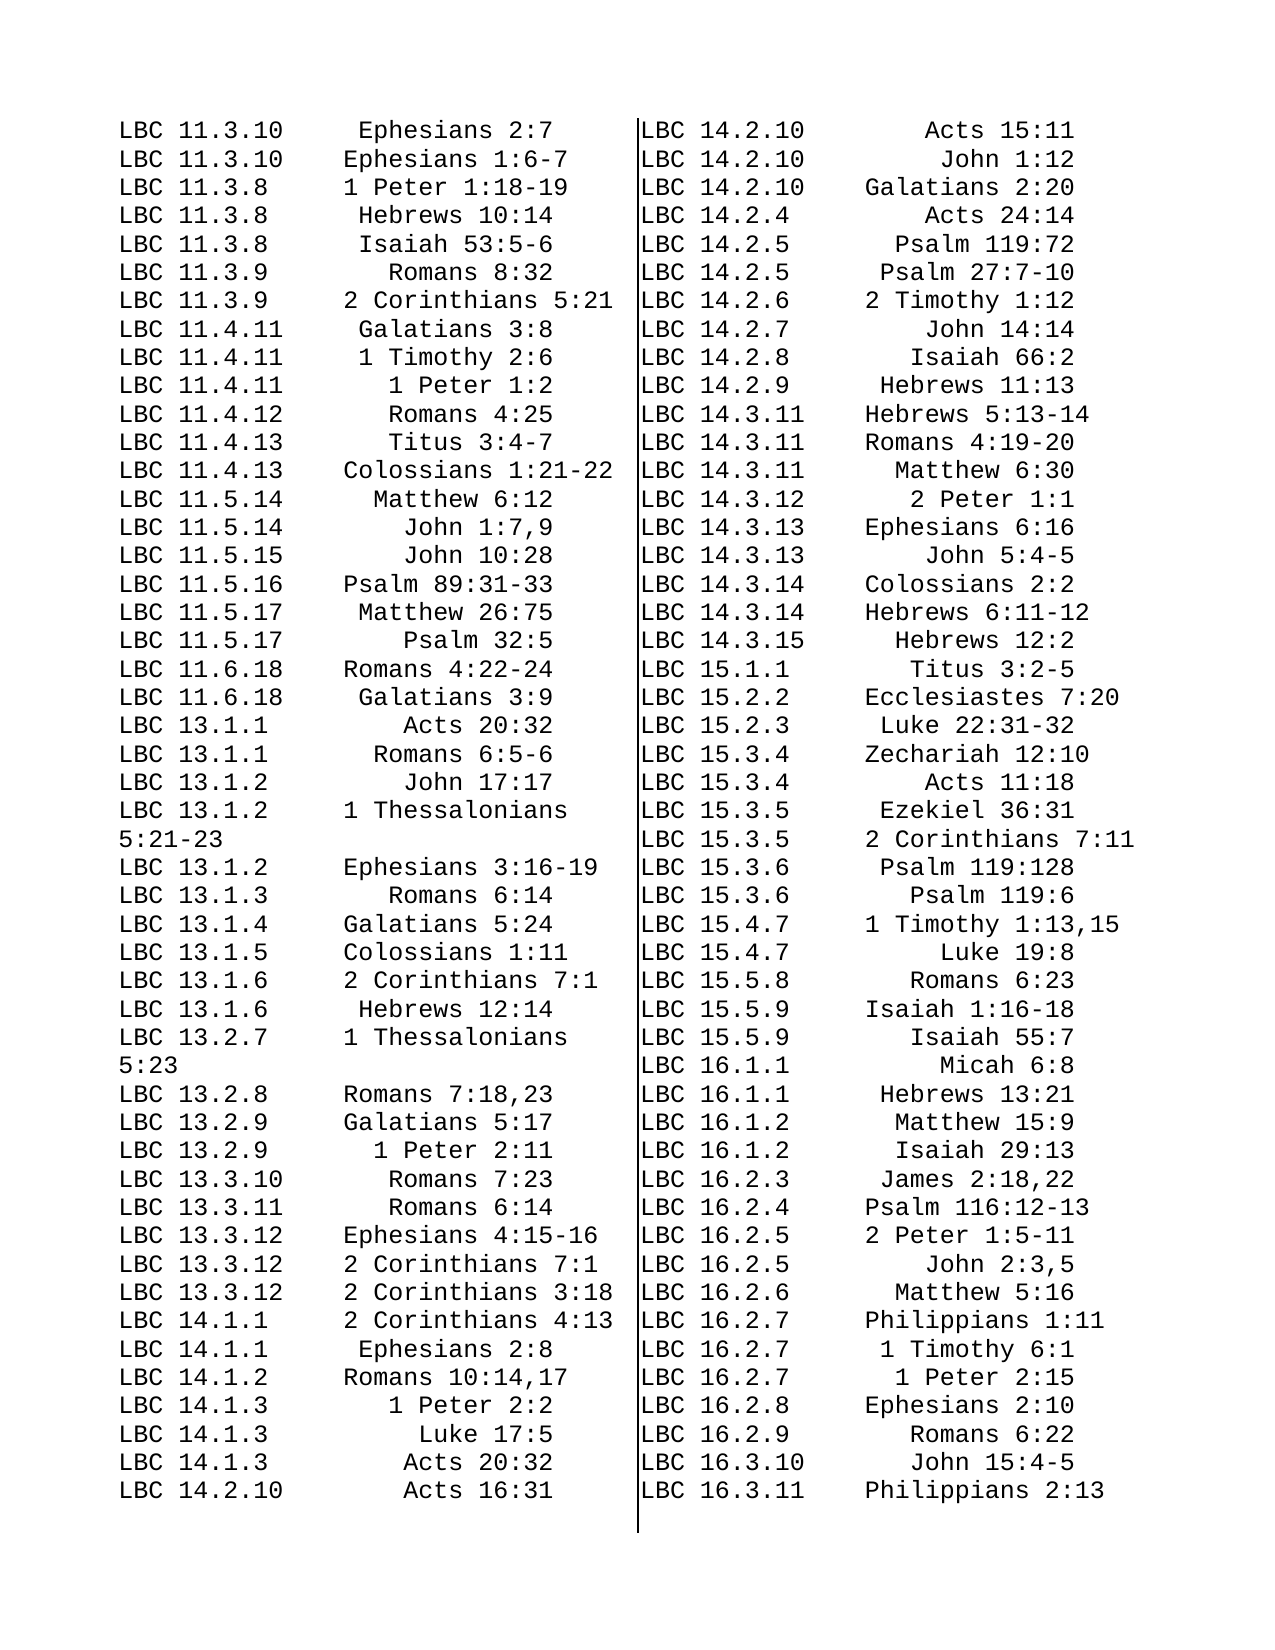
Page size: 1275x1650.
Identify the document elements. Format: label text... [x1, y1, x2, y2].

text LBC 11.3.9 2 Corinthians 5:21 [118, 288, 635, 316]
text LBC 14.3.14 Colossians 2:2 [640, 571, 1157, 600]
text LBC 16.2.4 Psalm 116:12-13 [640, 1195, 1157, 1223]
text LBC 11.6.18 Romans 4:22-24 [118, 656, 635, 685]
text LBC 15.5.9 Isaiah 1:16-18 [640, 996, 1157, 1025]
text LBC 14.1.1 2 Corinthians 4:13 [118, 1308, 635, 1336]
text LBC 11.5.15 John 10:28 [118, 543, 635, 571]
text LBC 14.3.12 2 Peter 1:1 [640, 486, 1157, 515]
text LBC 13.1.2 1 Thessalonians 5:21-23 [118, 798, 635, 855]
text LBC 16.1.2 Matthew 15:9 [640, 1110, 1157, 1138]
text LBC 16.2.7 1 Timothy 6:1 [640, 1336, 1157, 1365]
text LBC 14.2.10 Galatians 2:20 [640, 175, 1157, 203]
text LBC 16.2.5 John 2:3,5 [640, 1251, 1157, 1280]
text LBC 13.1.3 Romans 6:14 [118, 883, 635, 911]
text LBC 13.1.5 Colossians 1:11 [118, 940, 635, 968]
text LBC 11.4.12 Romans 4:25 [118, 401, 635, 430]
text LBC 14.1.3 1 Peter 2:2 [118, 1393, 635, 1421]
text LBC 14.3.13 John 5:4-5 [640, 543, 1157, 571]
text LBC 14.1.2 Romans 10:14,17 [118, 1365, 635, 1393]
text LBC 11.6.18 Galatians 3:9 [118, 685, 635, 713]
text LBC 16.1.2 Isaiah 29:13 [640, 1138, 1157, 1166]
text LBC 16.3.10 John 15:4-5 [640, 1450, 1157, 1478]
text LBC 11.3.8 Hebrews 10:14 [118, 203, 635, 231]
text LBC 14.3.11 Matthew 6:30 [640, 458, 1157, 486]
text LBC 15.3.5 Ezekiel 36:31 [640, 798, 1157, 826]
text LBC 14.2.4 Acts 24:14 [640, 203, 1157, 231]
text LBC 16.2.9 Romans 6:22 [640, 1421, 1157, 1450]
text LBC 13.3.12 Ephesians 4:15-16 [118, 1223, 635, 1251]
text LBC 11.4.11 Galatians 3:8 [118, 316, 635, 345]
text LBC 11.4.13 Titus 3:4-7 [118, 430, 635, 458]
text LBC 14.3.11 Hebrews 5:13-14 [640, 401, 1157, 430]
text LBC 14.2.10 Acts 15:11 [640, 118, 1157, 146]
text LBC 16.2.7 Philippians 1:11 [640, 1308, 1157, 1336]
text LBC 14.2.10 John 1:12 [640, 146, 1157, 175]
text LBC 15.3.5 2 Corinthians 7:11 [640, 826, 1157, 855]
text LBC 15.5.9 Isaiah 55:7 [640, 1025, 1157, 1053]
text LBC 13.2.9 1 Peter 2:11 [118, 1138, 635, 1166]
text LBC 16.2.6 Matthew 5:16 [640, 1280, 1157, 1308]
text LBC 15.5.8 Romans 6:23 [640, 968, 1157, 996]
text LBC 11.4.11 1 Timothy 2:6 [118, 345, 635, 373]
text LBC 11.5.14 John 1:7,9 [118, 515, 635, 543]
text LBC 13.1.4 Galatians 5:24 [118, 911, 635, 940]
text LBC 13.2.9 Galatians 5:17 [118, 1110, 635, 1138]
text LBC 11.4.13 Colossians 1:21-22 [118, 458, 635, 486]
text LBC 11.3.10 Ephesians 1:6-7 [118, 146, 635, 175]
text LBC 15.4.7 1 Timothy 1:13,15 [640, 911, 1157, 940]
text LBC 14.2.9 Hebrews 11:13 [640, 373, 1157, 401]
text LBC 13.3.11 Romans 6:14 [118, 1195, 635, 1223]
text LBC 14.2.5 Psalm 119:72 [640, 231, 1157, 260]
text LBC 11.5.16 Psalm 89:31-33 [118, 571, 635, 600]
text LBC 16.2.3 James 2:18,22 [640, 1166, 1157, 1195]
text LBC 11.5.17 Matthew 26:75 [118, 600, 635, 628]
text LBC 15.1.1 Titus 3:2-5 [640, 656, 1157, 685]
text LBC 15.3.4 Zechariah 12:10 [640, 741, 1157, 770]
text LBC 11.3.8 1 Peter 1:18-19 [118, 175, 635, 203]
text LBC 13.3.12 2 Corinthians 7:1 [118, 1251, 635, 1280]
text LBC 16.3.11 Philippians 2:13 [640, 1478, 1157, 1506]
text LBC 13.1.1 Acts 20:32 [118, 713, 635, 741]
text LBC 13.1.2 John 17:17 [118, 770, 635, 798]
text LBC 15.3.6 Psalm 119:128 [640, 855, 1157, 883]
text LBC 16.2.8 Ephesians 2:10 [640, 1393, 1157, 1421]
text LBC 15.2.2 Ecclesiastes 7:20 [640, 685, 1157, 713]
text LBC 14.1.3 Luke 17:5 [118, 1421, 635, 1450]
text LBC 13.2.8 Romans 7:18,23 [118, 1081, 635, 1110]
text LBC 14.1.1 Ephesians 2:8 [118, 1336, 635, 1365]
text LBC 16.2.7 1 Peter 2:15 [640, 1365, 1157, 1393]
text LBC 13.1.6 2 Corinthians 7:1 [118, 968, 635, 996]
text LBC 14.2.6 2 Timothy 1:12 [640, 288, 1157, 316]
text LBC 14.1.3 Acts 20:32 [118, 1450, 635, 1478]
text LBC 14.2.8 Isaiah 66:2 [640, 345, 1157, 373]
text LBC 16.1.1 Hebrews 13:21 [640, 1081, 1157, 1110]
text LBC 13.1.6 Hebrews 12:14 [118, 996, 635, 1025]
text LBC 14.3.13 Ephesians 6:16 [640, 515, 1157, 543]
text LBC 11.5.17 Psalm 32:5 [118, 628, 635, 656]
text LBC 13.2.7 1 Thessalonians 5:23 [118, 1025, 635, 1081]
text LBC 14.2.5 Psalm 27:7-10 [640, 260, 1157, 288]
text LBC 14.3.15 Hebrews 12:2 [640, 628, 1157, 656]
text LBC 14.3.14 Hebrews 6:11-12 [640, 600, 1157, 628]
text LBC 11.3.8 Isaiah 53:5-6 [118, 231, 635, 260]
text LBC 14.3.11 Romans 4:19-20 [640, 430, 1157, 458]
text LBC 14.2.7 John 14:14 [640, 316, 1157, 345]
text LBC 13.1.1 Romans 6:5-6 [118, 741, 635, 770]
text LBC 11.4.11 1 Peter 1:2 [118, 373, 635, 401]
text LBC 14.2.10 Acts 16:31 [118, 1478, 635, 1506]
text LBC 15.4.7 Luke 19:8 [640, 940, 1157, 968]
text LBC 11.3.9 Romans 8:32 [118, 260, 635, 288]
text LBC 16.2.5 2 Peter 1:5-11 [640, 1223, 1157, 1251]
text LBC 15.3.6 Psalm 119:6 [640, 883, 1157, 911]
text LBC 13.1.2 Ephesians 3:16-19 [118, 855, 635, 883]
text LBC 16.1.1 Micah 6:8 [640, 1053, 1157, 1081]
text LBC 15.3.4 Acts 11:18 [640, 770, 1157, 798]
text LBC 11.5.14 Matthew 6:12 [118, 486, 635, 515]
text LBC 15.2.3 Luke 22:31-32 [640, 713, 1157, 741]
text LBC 13.3.10 Romans 7:23 [118, 1166, 635, 1195]
text LBC 13.3.12 2 Corinthians 3:18 [118, 1280, 635, 1308]
text LBC 11.3.10 Ephesians 2:7 [118, 118, 635, 146]
